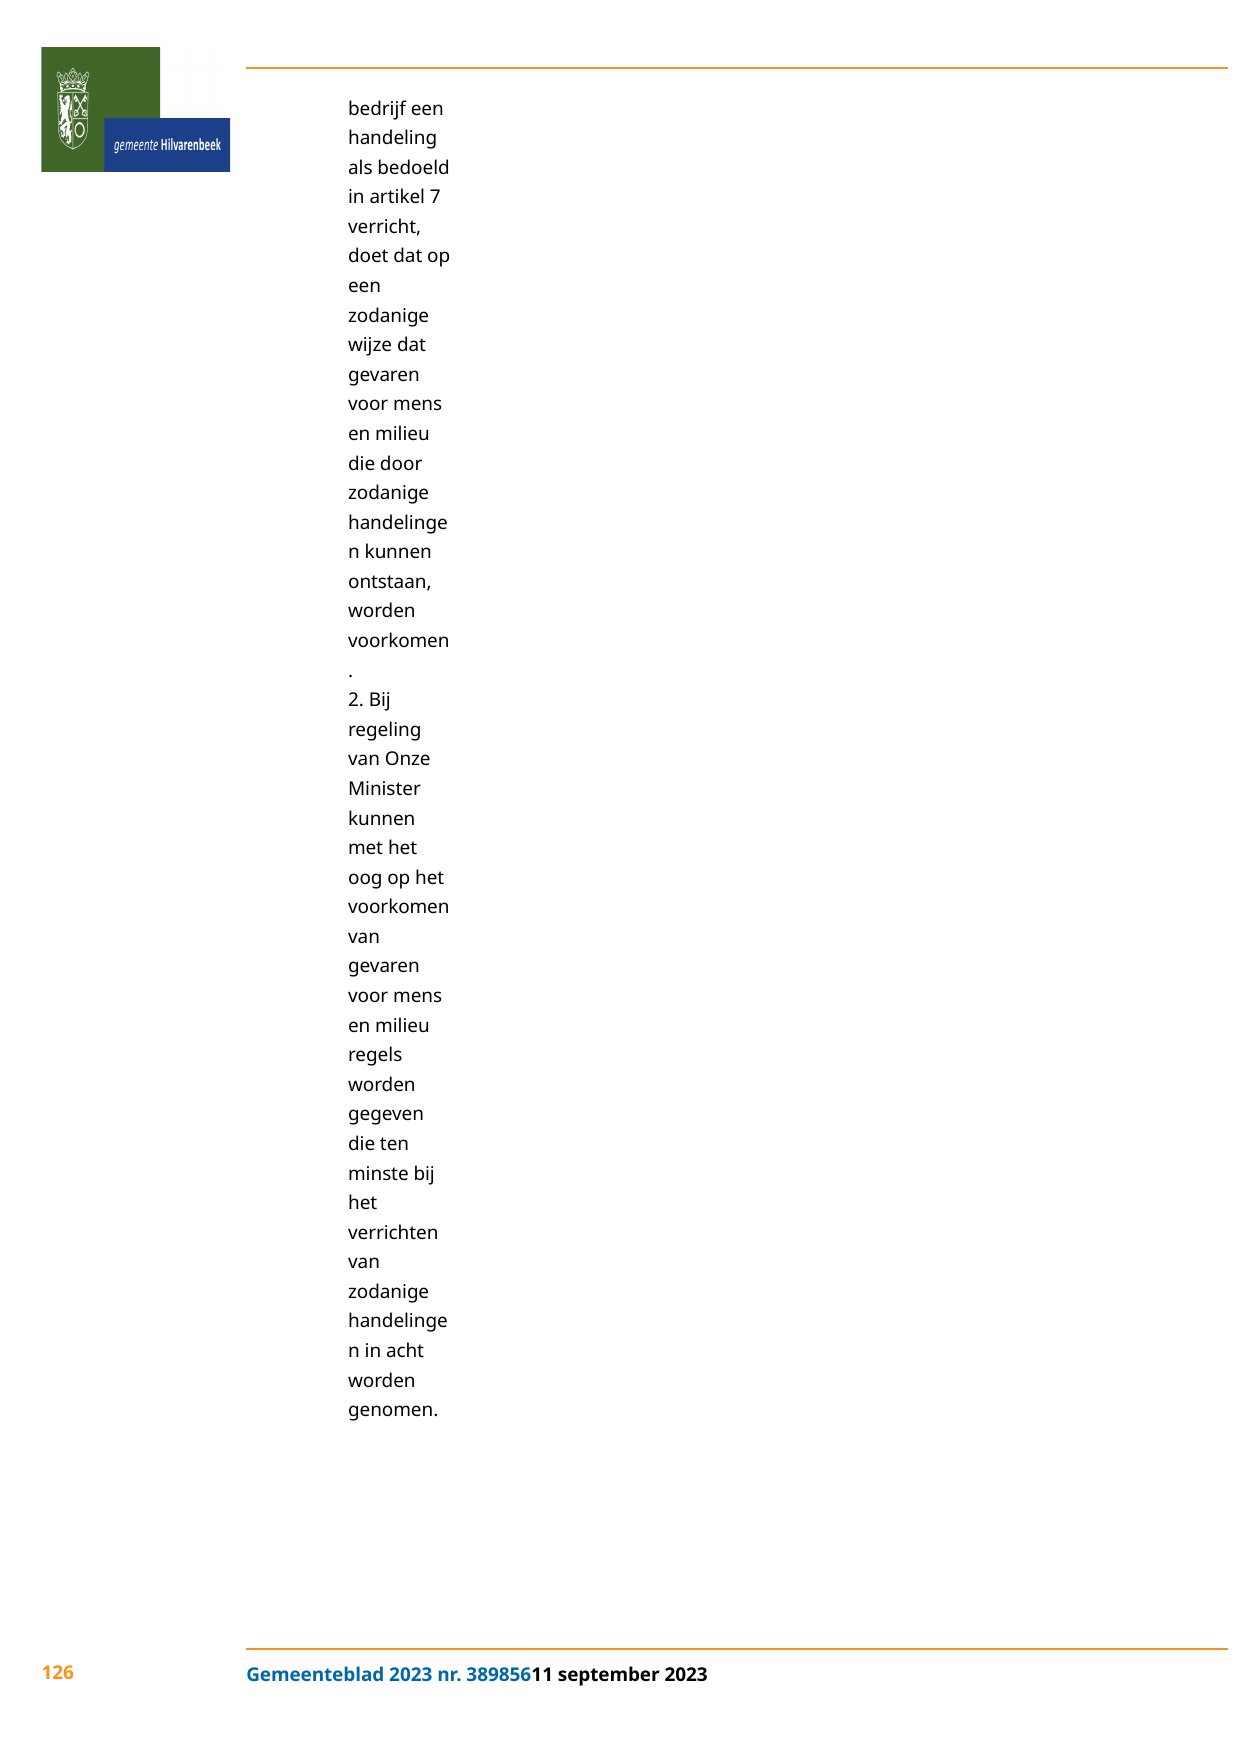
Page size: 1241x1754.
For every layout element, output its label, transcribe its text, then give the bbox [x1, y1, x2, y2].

table_cell [1002, 95, 1052, 1422]
table_cell [502, 95, 602, 1422]
table_cell [248, 95, 348, 1422]
table_cell [802, 95, 852, 1422]
table_cell [452, 95, 502, 1422]
table_cell [602, 95, 752, 1422]
table_cell [752, 95, 802, 1422]
table_cell [852, 95, 1002, 1422]
table_cell bedrijf een handeling als bedoeld in artikel 7 verricht, doet dat op een zodanige wijze dat gevaren voor mens en milieu die door zodanige handelingen kunnen ontstaan, worden voorkomen. 2. Bij regeling van Onze Minister kunnen met het oog op het voorkomen van gevaren voor mens en milieu regels worden gegeven die ten minste bij het verrichten van zodanige handelingen in acht worden genomen. [348, 95, 452, 1422]
picture [41, 47, 231, 172]
